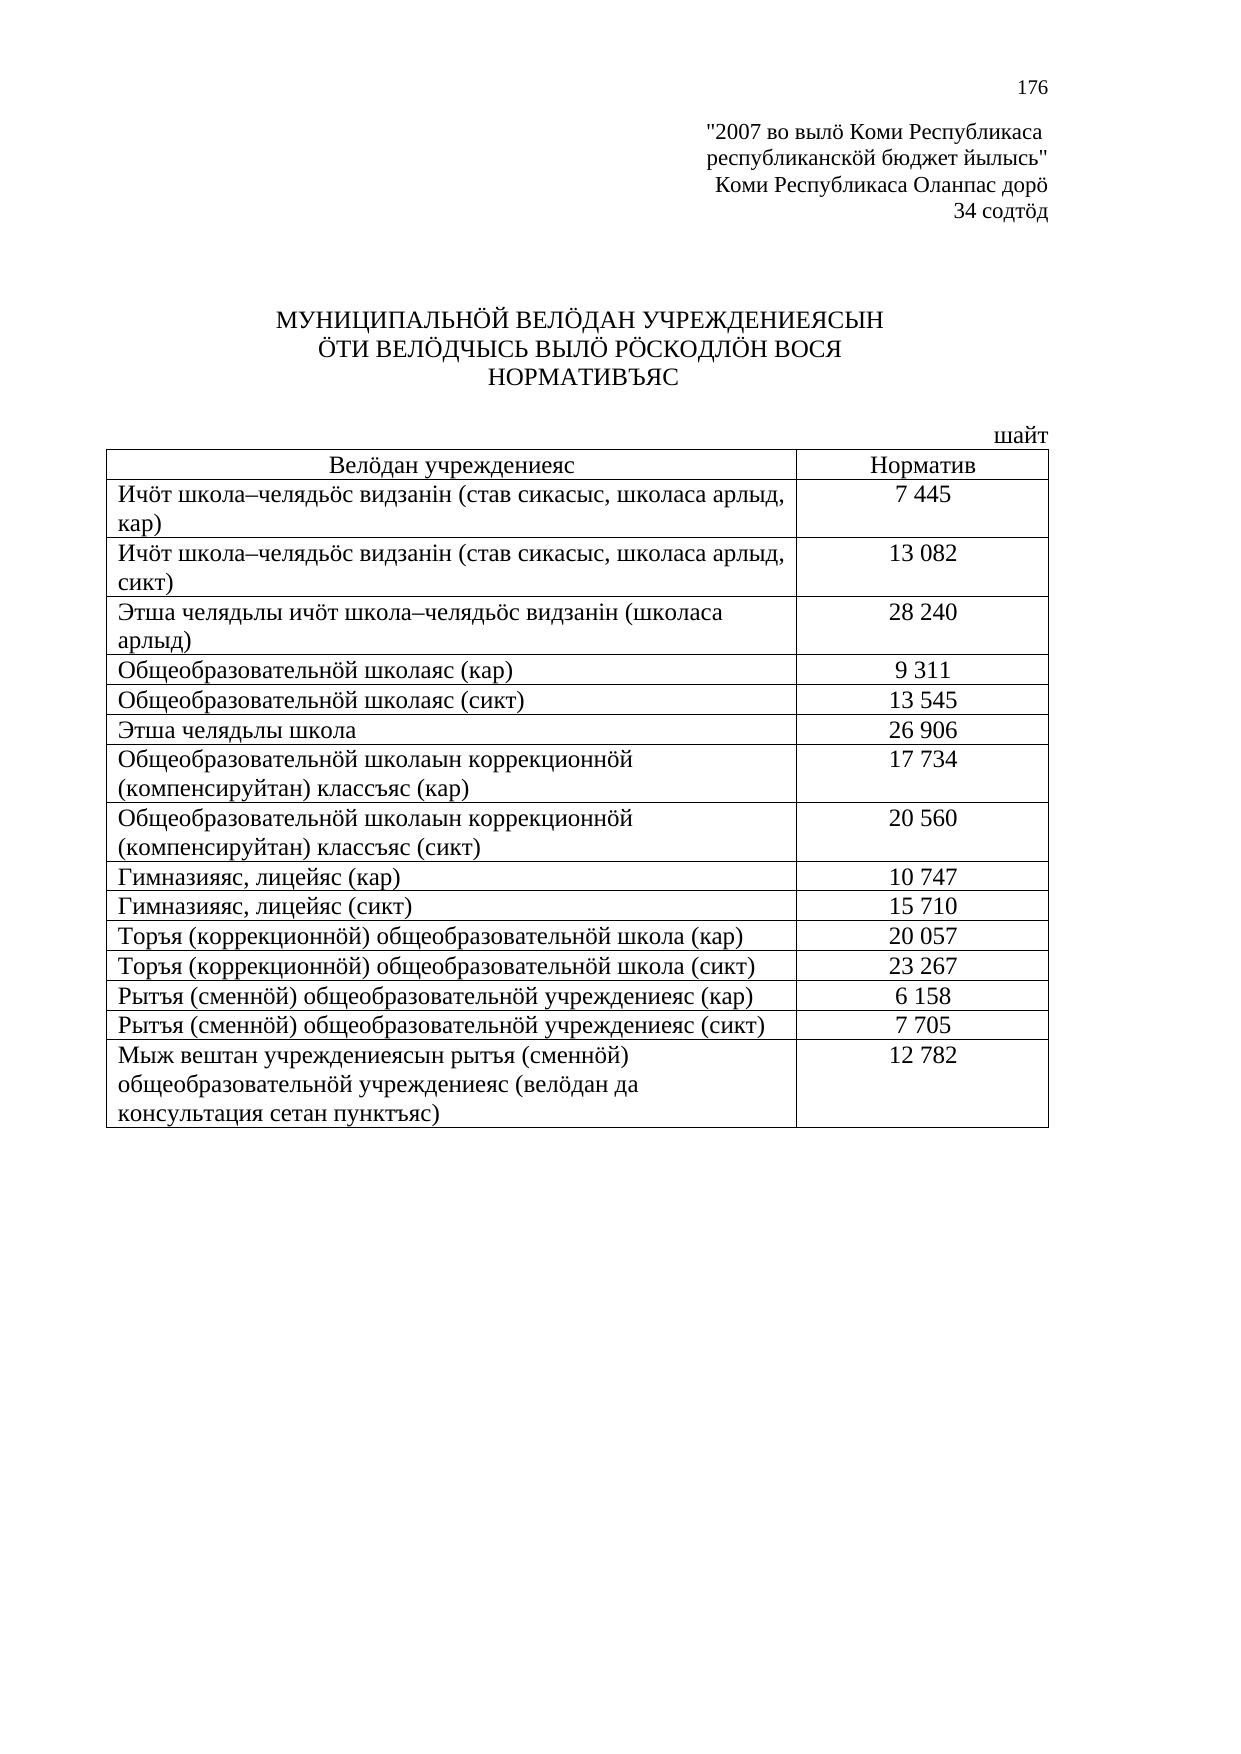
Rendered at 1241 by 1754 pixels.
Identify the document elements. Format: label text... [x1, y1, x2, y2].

table_cell 10 747 [797, 862, 1048, 890]
table_cell 7 445 [797, 480, 1048, 537]
table_cell Общеобразовательнöй школаяс (сикт) [107, 685, 796, 714]
text НОРМАТИВЪЯС [118, 362, 1048, 391]
text шайт [118, 420, 1048, 449]
text "2007 во вылö Коми Республикаса [118, 118, 1048, 144]
text Коми Республикаса Оланпас дорö [118, 171, 1048, 197]
table_header Велöдан учреждениеяс [107, 450, 796, 478]
table_cell Этша челядьлы школа [107, 715, 796, 743]
table_cell Рытъя (сменнöй) общеобразовательнöй учреждениеяс (кар) [107, 981, 796, 1009]
table_header Норматив [797, 450, 1048, 478]
text 34 содтöд [118, 197, 1048, 223]
table_cell 20 560 [797, 803, 1048, 861]
table_cell 17 734 [797, 745, 1048, 802]
table_cell Ичöт школа–челядьöс видзанiн (став сикасыс, школаса арлыд, кар) [107, 480, 796, 537]
table_cell 13 082 [797, 538, 1048, 596]
text республиканскöй бюджет йылысь" [118, 144, 1048, 171]
table_cell Торъя (коррекционнöй) общеобразовательнöй школа (кар) [107, 921, 796, 950]
table_cell 13 545 [797, 685, 1048, 714]
table_cell 28 240 [797, 597, 1048, 654]
table_cell 12 782 [797, 1040, 1048, 1127]
table_cell Общеобразовательнöй школаяс (кар) [107, 655, 796, 684]
text МУНИЦИПАЛЬНÖЙ ВЕЛÖДАН УЧРЕЖДЕНИЕЯСЫН [118, 305, 1048, 334]
table_cell 7 705 [797, 1011, 1048, 1039]
table_cell Ичöт школа–челядьöс видзанiн (став сикасыс, школаса арлыд, сикт) [107, 538, 796, 596]
table_cell 20 057 [797, 921, 1048, 950]
table_cell Мыж вештан учреждениеясын рытъя (сменнöй) общеобразовательнöй учреждениеяс (велöдан да консультация сетан пунктъяс) [107, 1040, 796, 1127]
table_cell 6 158 [797, 981, 1048, 1009]
table_cell 9 311 [797, 655, 1048, 684]
table_cell Общеобразовательнöй школаын коррекционнöй (компенсируйтан) классъяс (кар) [107, 745, 796, 802]
table_cell Рытъя (сменнöй) общеобразовательнöй учреждениеяс (сикт) [107, 1011, 796, 1039]
table_cell Этша челядьлы ичöт школа–челядьöс видзанiн (школаса арлыд) [107, 597, 796, 654]
text ÖТИ ВЕЛÖДЧЫСЬ ВЫЛÖ РÖСКОДЛÖН ВОСЯ [118, 334, 1048, 362]
table_cell 23 267 [797, 951, 1048, 980]
table_cell 26 906 [797, 715, 1048, 743]
table_cell Общеобразовательнöй школаын коррекционнöй (компенсируйтан) классъяс (сикт) [107, 803, 796, 861]
table_cell Гимназияяс, лицейяс (сикт) [107, 891, 796, 920]
table_cell 15 710 [797, 891, 1048, 920]
table_cell Гимназияяс, лицейяс (кар) [107, 862, 796, 890]
table_cell Торъя (коррекционнöй) общеобразовательнöй школа (сикт) [107, 951, 796, 980]
